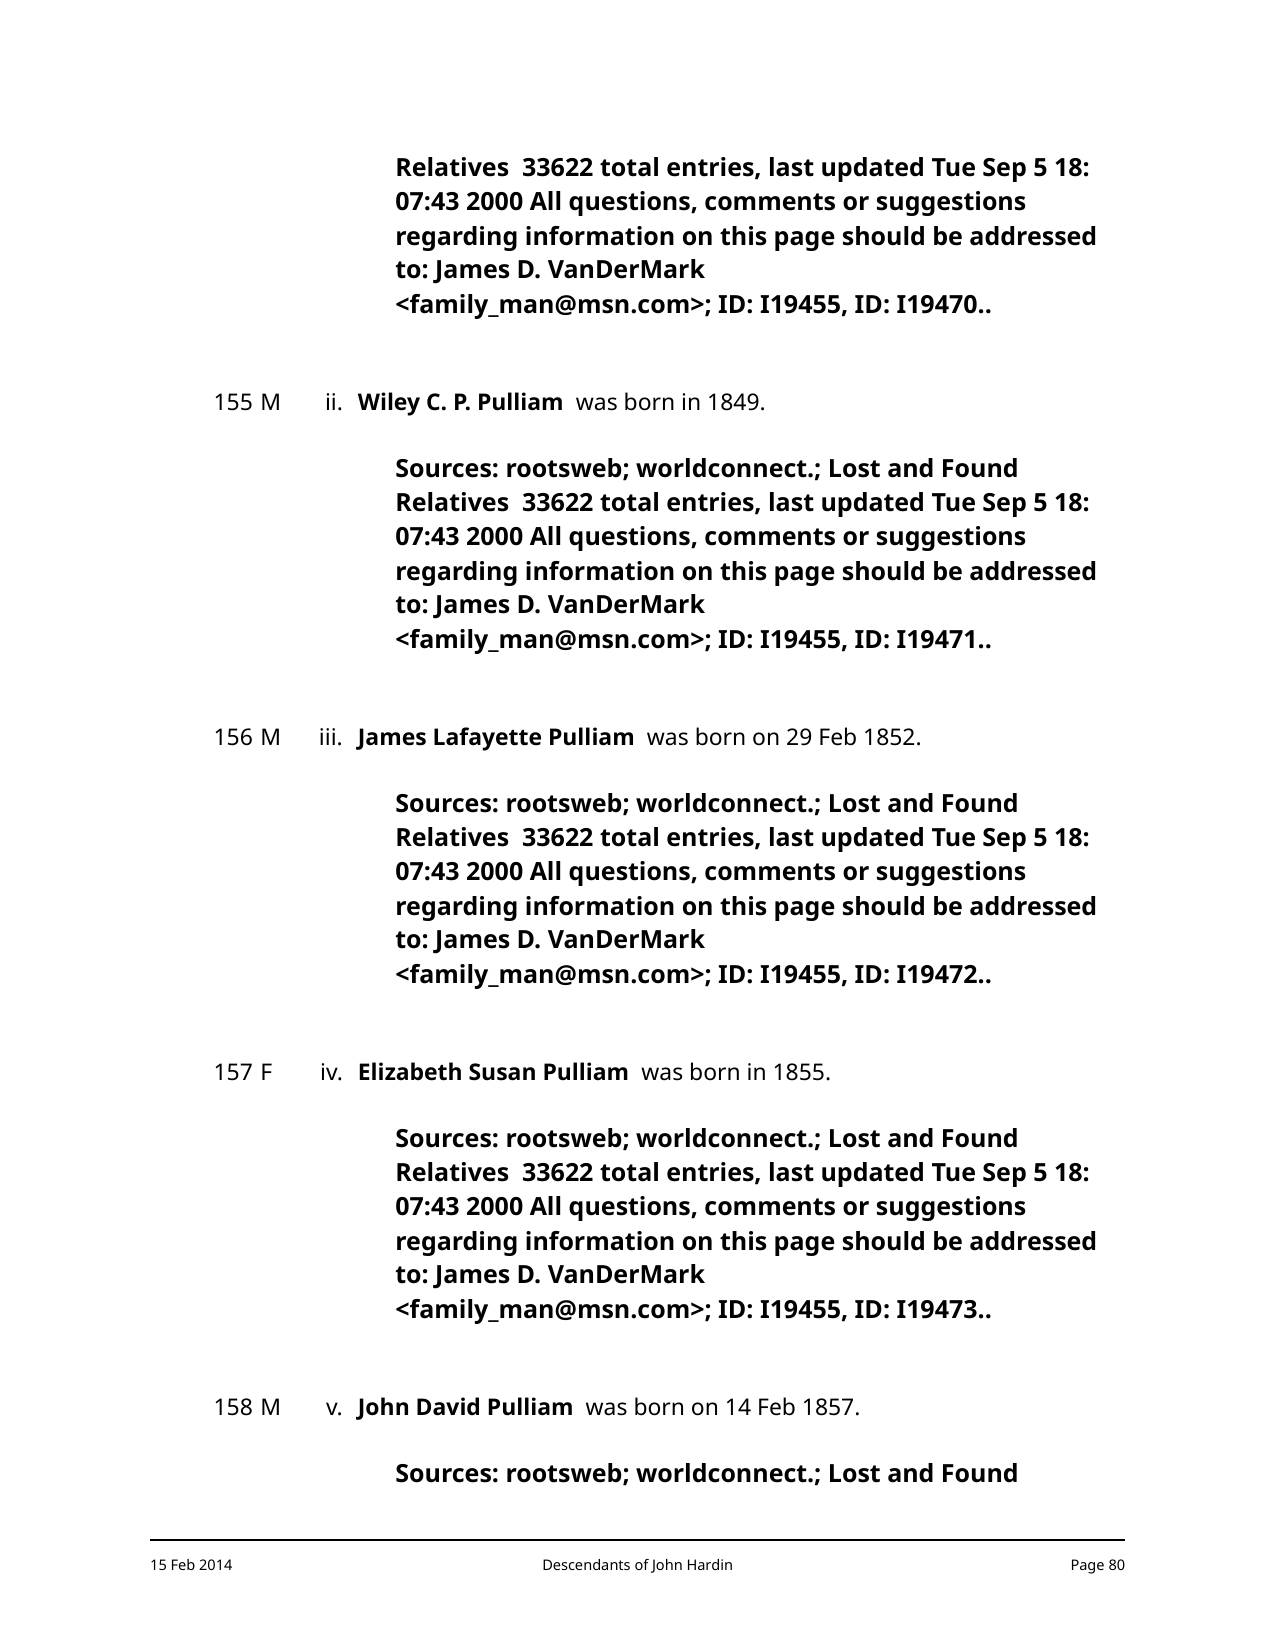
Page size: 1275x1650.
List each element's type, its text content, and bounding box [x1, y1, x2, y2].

text to: James D. VanDerMark [395, 922, 1125, 956]
text Sources: rootsweb; worldconnect.; Lost and Found [395, 1456, 1125, 1490]
text Relatives 33622 total entries, last updated Tue Sep 5 18: [395, 820, 1125, 854]
text Sources: rootsweb; worldconnect.; Lost and Found [395, 786, 1125, 820]
text 07:43 2000 All questions, comments or suggestions [395, 854, 1125, 888]
text <family_man@msn.com>; ID: I19455, ID: I19470.. [395, 286, 1125, 320]
text 156 M iii. James Lafayette Pulliam was born on 29 Feb 1852. [150, 721, 1125, 752]
text 158 M v. John David Pulliam was born on 14 Feb 1857. [150, 1391, 1125, 1422]
text regarding information on this page should be addressed [395, 218, 1125, 252]
text <family_man@msn.com>; ID: I19455, ID: I19473.. [395, 1291, 1125, 1325]
text regarding information on this page should be addressed [395, 888, 1125, 922]
text 07:43 2000 All questions, comments or suggestions [395, 1189, 1125, 1223]
text 157 F iv. Elizabeth Susan Pulliam was born in 1855. [150, 1056, 1125, 1087]
text regarding information on this page should be addressed [395, 1223, 1125, 1257]
text <family_man@msn.com>; ID: I19455, ID: I19472.. [395, 956, 1125, 990]
text regarding information on this page should be addressed [395, 553, 1125, 587]
text to: James D. VanDerMark [395, 252, 1125, 286]
text Relatives 33622 total entries, last updated Tue Sep 5 18: [395, 150, 1125, 184]
text Relatives 33622 total entries, last updated Tue Sep 5 18: [395, 1155, 1125, 1189]
text 07:43 2000 All questions, comments or suggestions [395, 519, 1125, 553]
text Sources: rootsweb; worldconnect.; Lost and Found [395, 451, 1125, 485]
text 155 M ii. Wiley C. P. Pulliam was born in 1849. [150, 386, 1125, 417]
text to: James D. VanDerMark [395, 587, 1125, 621]
text Sources: rootsweb; worldconnect.; Lost and Found [395, 1121, 1125, 1155]
text <family_man@msn.com>; ID: I19455, ID: I19471.. [395, 621, 1125, 655]
text to: James D. VanDerMark [395, 1257, 1125, 1291]
text Relatives 33622 total entries, last updated Tue Sep 5 18: [395, 485, 1125, 519]
text 07:43 2000 All questions, comments or suggestions [395, 184, 1125, 218]
